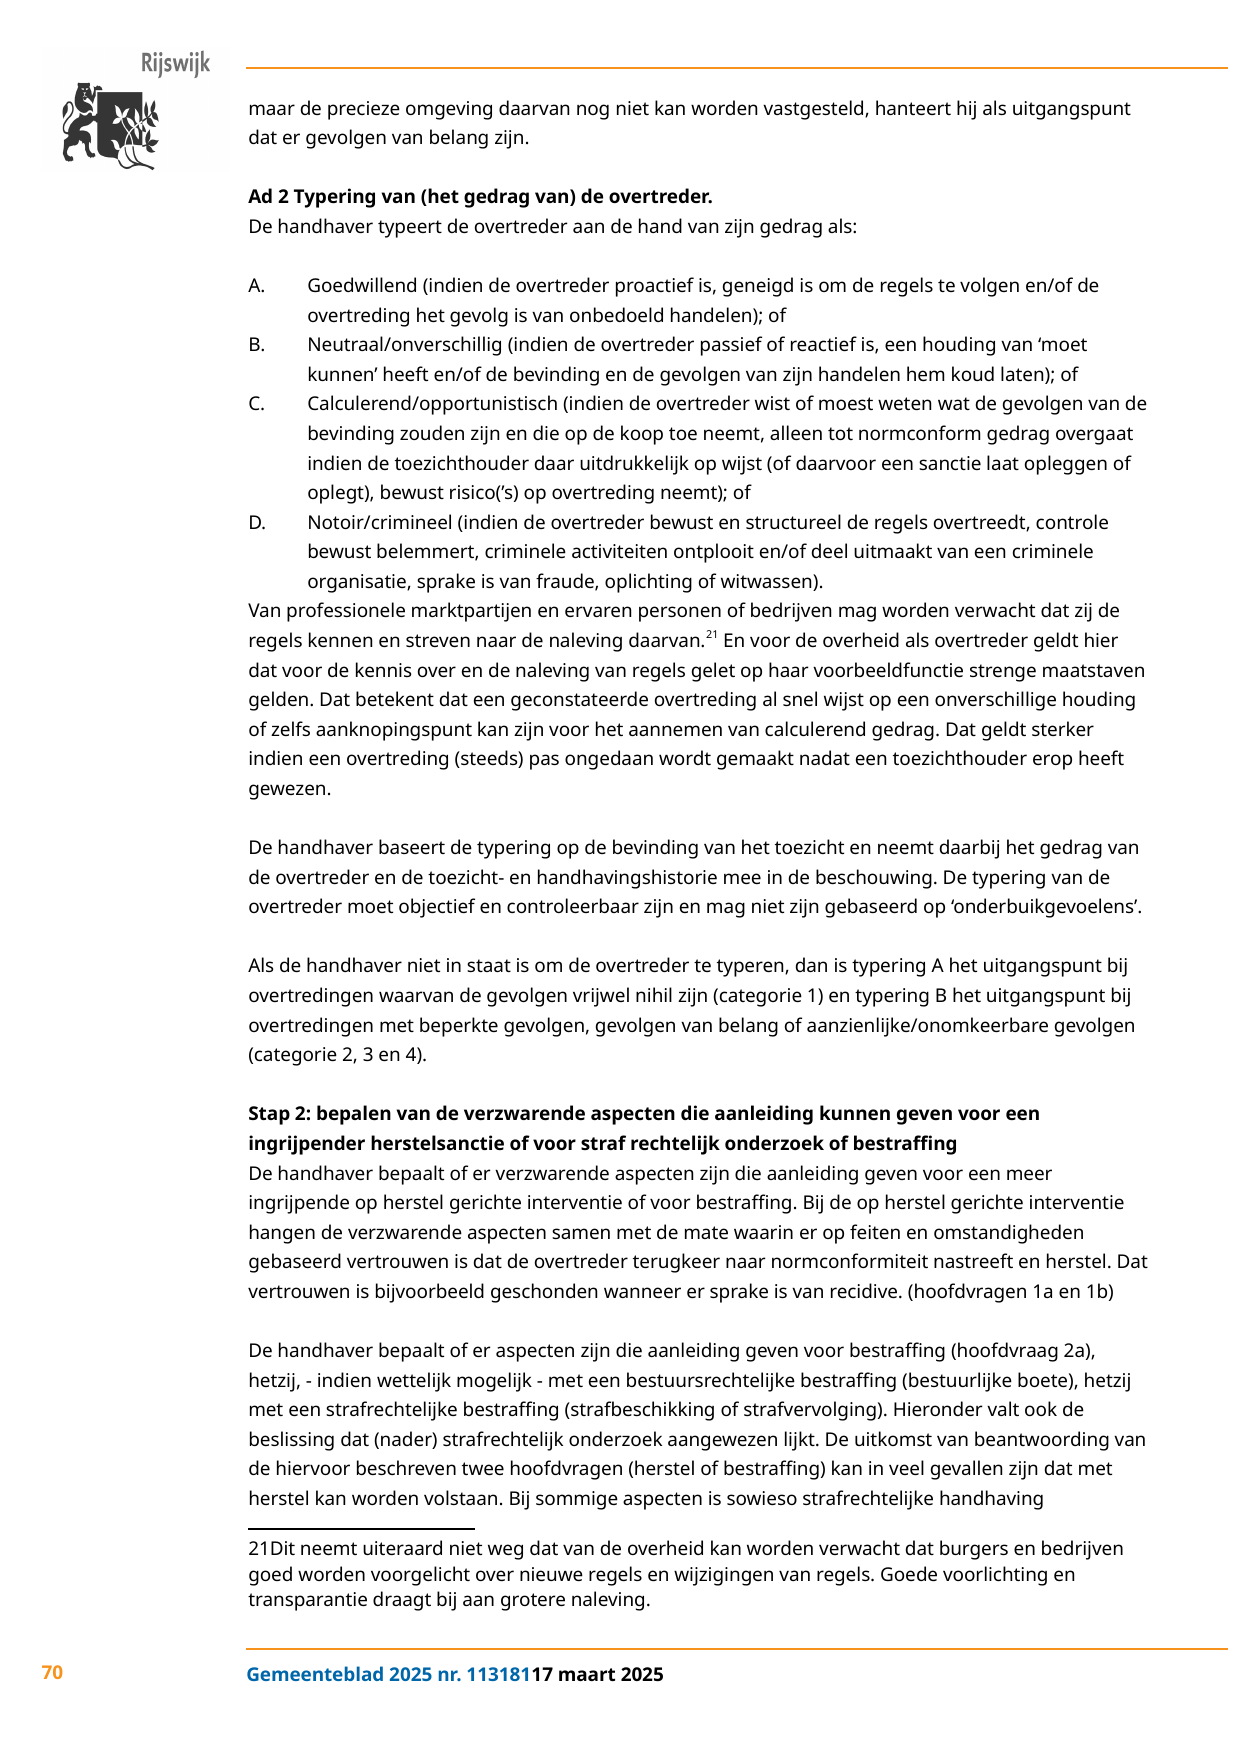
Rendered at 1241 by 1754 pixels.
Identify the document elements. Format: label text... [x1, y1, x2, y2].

picture [41, 47, 231, 172]
list Goedwillend (indien de overtreder proactief is, geneigd is om de regels te volgen en/of de overtreding het gevolg is van onbedoeld handelen); of [248, 272, 1152, 328]
text De handhaver bepaalt of er verzwarende aspecten zijn die aanleiding geven voor een meer ingrijpende op herstel gerichte interventie of voor bestraffing. Bij de op herstel gerichte interventie hangen de verzwarende aspecten samen met de mate waarin er op feiten en omstandigheden gebaseerd vertrouwen is dat de overtreder terugkeer naar normconformiteit nastreeft en herstel. Dat vertrouwen is bijvoorbeeld geschonden wanneer er sprake is van recidive. (hoofdvragen 1a en 1b) [248, 1160, 1152, 1304]
text Dit neemt uiteraard niet weg dat van de overheid kan worden verwacht dat burgers en bedrijven goed worden voorgelicht over nieuwe regels en wijzigingen van regels. Goede voorlichting en transparantie draagt bij aan grotere naleving. [248, 1535, 1152, 1612]
text Van professionele marktpartijen en ervaren personen of bedrijven mag worden verwacht dat zij de regels kennen en streven naar de naleving daarvan. En voor de overheid als overtreder geldt hier dat voor de kennis over en de naleving van regels gelet op haar voorbeeldfunctie strenge maatstaven gelden. Dat betekent dat een geconstateerde overtreding al snel wijst op een onverschillige houding of zelfs aanknopingspunt kan zijn voor het aannemen van calculerend gedrag. Dat geldt sterker indien een overtreding (steeds) pas ongedaan wordt gemaakt nadat een toezichthouder erop heeft gewezen. [248, 598, 1152, 801]
list Notoir/crimineel (indien de overtreder bewust en structureel de regels overtreedt, controle bewust belemmert, criminele activiteiten ontplooit en/of deel uitmaakt van een criminele organisatie, sprake is van fraude, oplichting of witwassen). [248, 509, 1152, 594]
text maar de precieze omgeving daarvan nog niet kan worden vastgesteld, hanteert hij als uitgangspunt dat er gevolgen van belang zijn. [248, 95, 1152, 150]
text De handhaver typeert de overtreder aan de hand van zijn gedrag als: [248, 213, 1152, 239]
text De handhaver bepaalt of er aspecten zijn die aanleiding geven voor bestraffing (hoofdvraag 2a), hetzij, - indien wettelijk mogelijk - met een bestuursrechtelijke bestraffing (bestuurlijke boete), hetzij met een strafrechtelijke bestraffing (strafbeschikking of strafvervolging). Hieronder valt ook de beslissing dat (nader) strafrechtelijk onderzoek aangewezen lijkt. De uitkomst van beantwoording van de hiervoor beschreven twee hoofdvragen (herstel of bestraffing) kan in veel gevallen zijn dat met herstel kan worden volstaan. Bij sommige aspecten is sowieso strafrechtelijke handhaving [248, 1337, 1152, 1511]
text De handhaver baseert de typering op de bevinding van het toezicht en neemt daarbij het gedrag van de overtreder en de toezicht- en handhavingshistorie mee in de beschouwing. De typering van de overtreder moet objectief en controleerbaar zijn en mag niet zijn gebaseerd op ‘onderbuikgevoelens’. [248, 834, 1152, 919]
text Ad 2 Typering van (het gedrag van) de overtreder. [248, 183, 1152, 209]
text Als de handhaver niet in staat is om de overtreder te typeren, dan is typering A het uitgangspunt bij overtredingen waarvan de gevolgen vrijwel nihil zijn (categorie 1) en typering B het uitgangspunt bij overtredingen met beperkte gevolgen, gevolgen van belang of aanzienlijke/onomkeerbare gevolgen (categorie 2, 3 en 4). [248, 953, 1152, 1067]
list Neutraal/onverschillig (indien de overtreder passief of reactief is, een houding van ‘moet kunnen’ heeft en/of de bevinding en de gevolgen van zijn handelen hem koud laten); of [248, 331, 1152, 387]
text Stap 2: bepalen van de verzwarende aspecten die aanleiding kunnen geven voor een ingrijpender herstelsanctie of voor straf rechtelijk onderzoek of bestraffing [248, 1101, 1152, 1156]
list Calculerend/opportunistisch (indien de overtreder wist of moest weten wat de gevolgen van de bevinding zouden zijn en die op de koop toe neemt, alleen tot normconform gedrag overgaat indien de toezichthouder daar uitdrukkelijk op wijst (of daarvoor een sanctie laat opleggen of oplegt), bewust risico(’s) op overtreding neemt); of [248, 391, 1152, 505]
